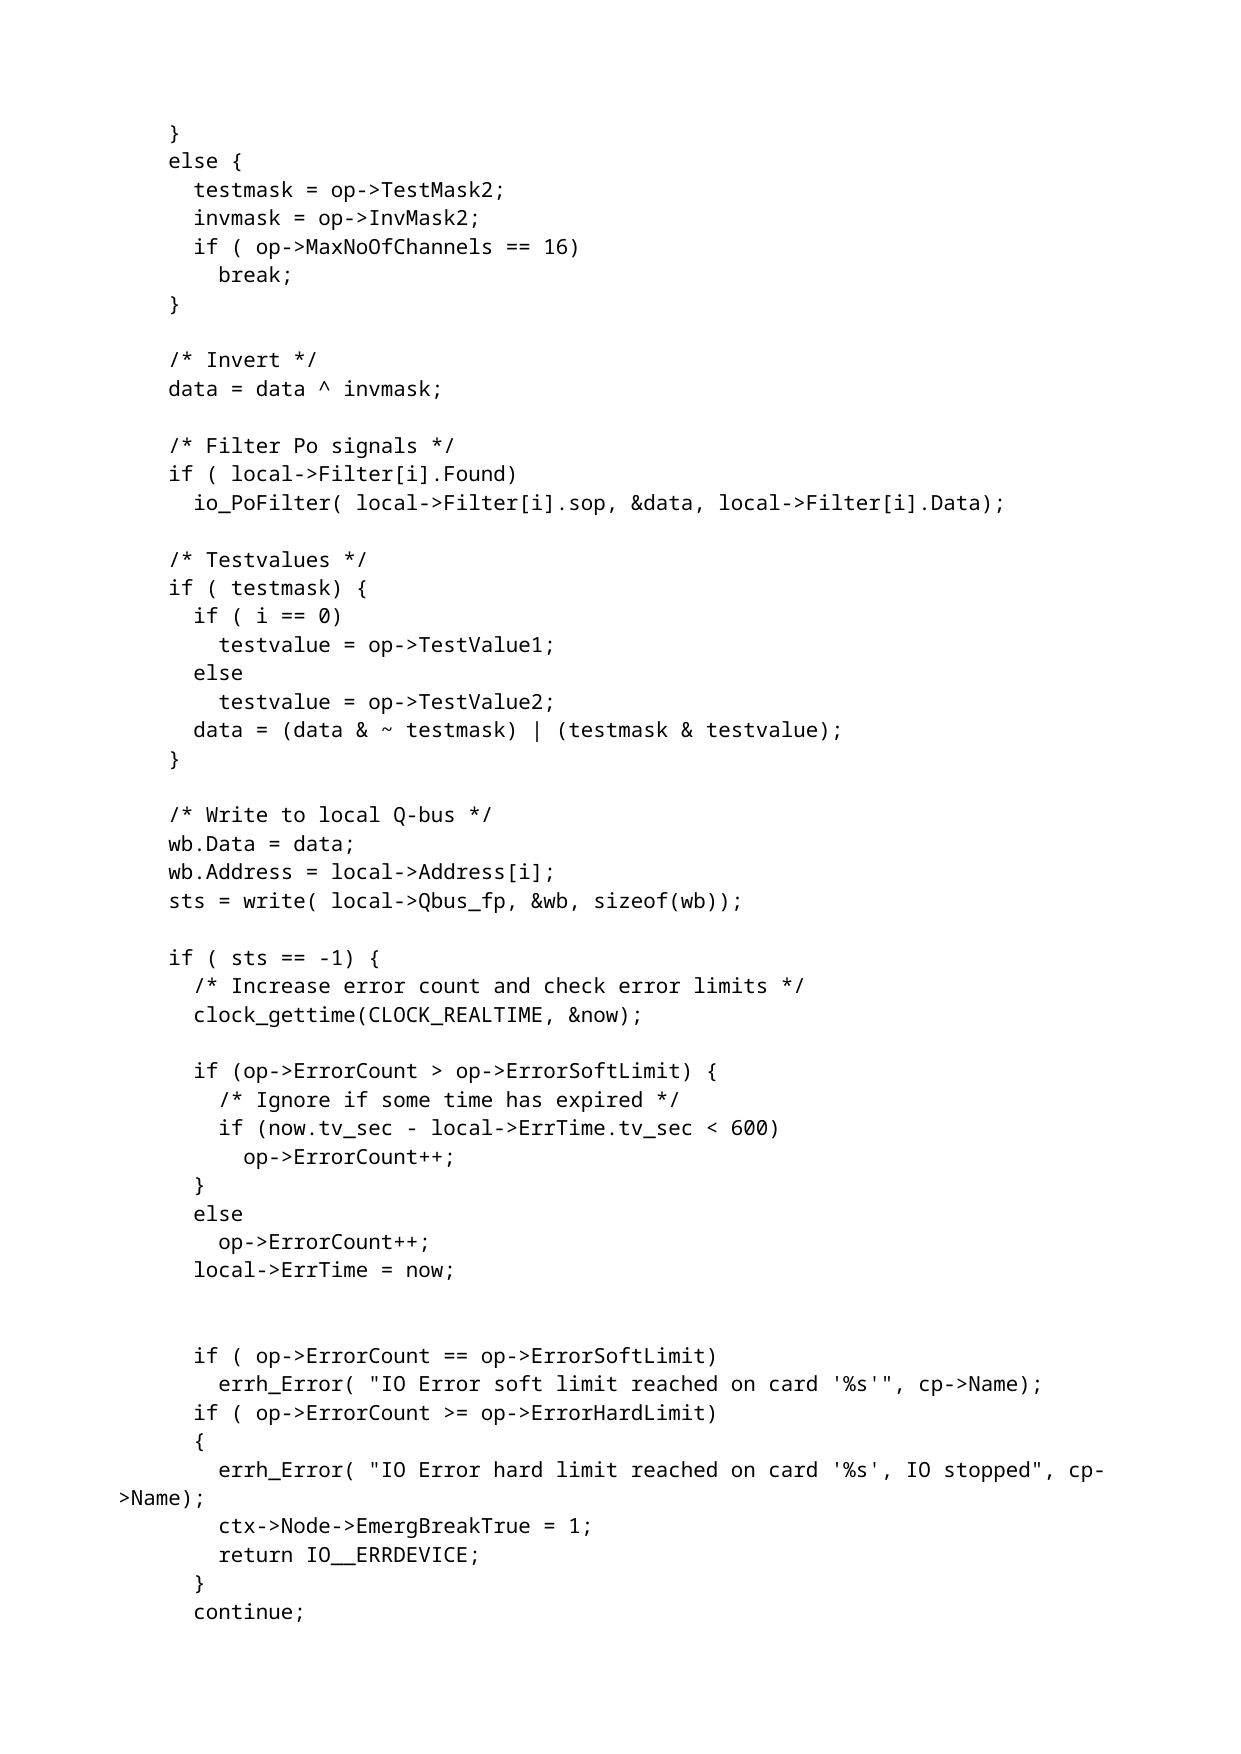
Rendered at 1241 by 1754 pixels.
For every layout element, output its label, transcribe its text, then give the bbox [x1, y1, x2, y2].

text errh_Error( "IO Error hard limit reached on card '%s', IO stopped", cp->Name); [118, 1455, 1122, 1512]
text wb.Address = local->Address[i]; [118, 857, 1122, 886]
text local->ErrTime = now; [118, 1256, 1122, 1284]
text if ( i == 0) [118, 602, 1122, 630]
text } [118, 118, 1122, 147]
text io_PoFilter( local->Filter[i].sop, &data, local->Filter[i].Data); [118, 488, 1122, 516]
text /* Increase error count and check error limits */ [118, 971, 1122, 1000]
text /* Testvalues */ [118, 545, 1122, 573]
text clock_gettime(CLOCK_REALTIME, &now); [118, 1000, 1122, 1028]
text wb.Data = data; [118, 829, 1122, 857]
text errh_Error( "IO Error soft limit reached on card '%s'", cp->Name); [118, 1369, 1122, 1398]
text invmask = op->InvMask2; [118, 203, 1122, 232]
text if ( op->ErrorCount >= op->ErrorHardLimit) [118, 1398, 1122, 1426]
text else [118, 1199, 1122, 1227]
text /* Filter Po signals */ [118, 431, 1122, 459]
text return IO__ERRDEVICE; [118, 1540, 1122, 1568]
text else { [118, 147, 1122, 175]
text data = (data & ~ testmask) | (testmask & testvalue); [118, 715, 1122, 744]
text testvalue = op->TestValue1; [118, 630, 1122, 658]
text if ( sts == -1) { [118, 943, 1122, 971]
text if ( local->Filter[i].Found) [118, 459, 1122, 488]
text } [118, 1568, 1122, 1597]
text { [118, 1426, 1122, 1455]
text } [118, 1170, 1122, 1199]
text } [118, 744, 1122, 772]
text op->ErrorCount++; [118, 1142, 1122, 1170]
text } [118, 289, 1122, 317]
text data = data ^ invmask; [118, 374, 1122, 402]
text testmask = op->TestMask2; [118, 175, 1122, 203]
text break; [118, 260, 1122, 289]
text if ( op->MaxNoOfChannels == 16) [118, 232, 1122, 260]
text testvalue = op->TestValue2; [118, 687, 1122, 715]
text continue; [118, 1597, 1122, 1625]
text /* Invert */ [118, 346, 1122, 374]
text if (now.tv_sec - local->ErrTime.tv_sec < 600) [118, 1113, 1122, 1142]
text op->ErrorCount++; [118, 1227, 1122, 1256]
text if ( op->ErrorCount == op->ErrorSoftLimit) [118, 1341, 1122, 1369]
text else [118, 658, 1122, 687]
text if ( testmask) { [118, 573, 1122, 602]
text ctx->Node->EmergBreakTrue = 1; [118, 1512, 1122, 1540]
text /* Ignore if some time has expired */ [118, 1085, 1122, 1113]
text if (op->ErrorCount > op->ErrorSoftLimit) { [118, 1057, 1122, 1085]
text sts = write( local->Qbus_fp, &wb, sizeof(wb)); [118, 886, 1122, 914]
text /* Write to local Q-bus */ [118, 801, 1122, 829]
